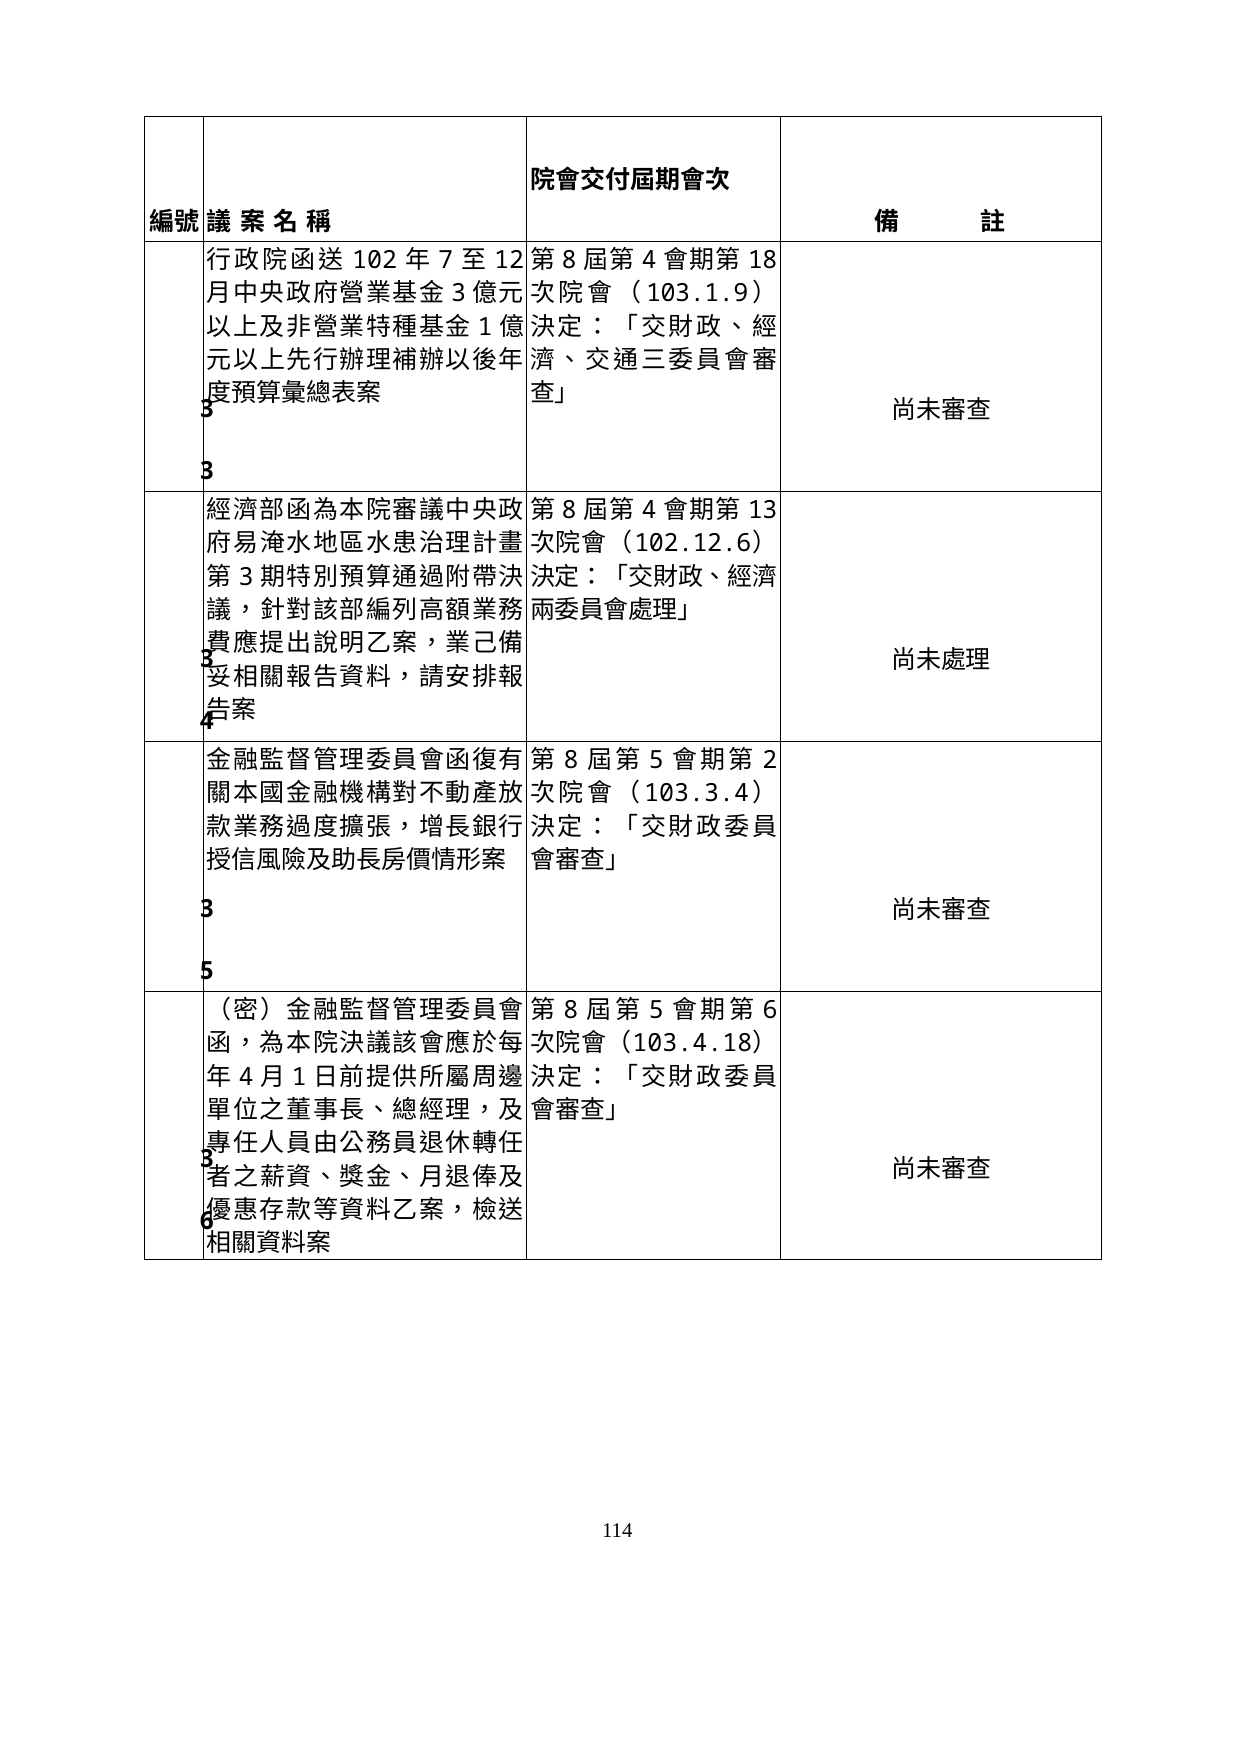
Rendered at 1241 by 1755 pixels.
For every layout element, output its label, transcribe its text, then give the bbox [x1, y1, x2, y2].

table_cell 尚未處理 [781, 492, 1101, 741]
table_cell 尚未審查 [781, 742, 1101, 991]
table_cell 尚未審查 [781, 992, 1101, 1258]
table_header 編號 [145, 117, 203, 241]
table_cell 第8屆第5會期第2次院會（103.3.4）決定：「交財政委員會審查」 [527, 742, 780, 991]
table_cell 第8屆第4會期第18次院會（103.1.9）決定：「交財政、經濟、交通三委員會審查」 [527, 242, 780, 491]
table_header 備 註 [781, 117, 1101, 241]
table_cell 金融監督管理委員會函復有關本國金融機構對不動產放款業務過度擴張，增長銀行授信風險及助長房價情形案 [204, 742, 526, 991]
table_cell 尚未審查 [781, 242, 1101, 491]
table_cell 經濟部函為本院審議中央政府易淹水地區水患治理計畫第3期特別預算通過附帶決議，針對該部編列高額業務費應提出說明乙案，業己備妥相關報告資料，請安排報告案 [204, 492, 526, 741]
table_cell 第8屆第4會期第13次院會（102.12.6）決定：「交財政、經濟兩委員會處理」 [527, 492, 780, 741]
table_cell （密）金融監督管理委員會函，為本院決議該會應於每年4月1日前提供所屬周邊單位之董事長、總經理，及專任人員由公務員退休轉任者之薪資、獎金、月退俸及優惠存款等資料乙案，檢送相關資料案 [204, 992, 526, 1258]
table_cell [145, 742, 203, 991]
table_cell 行政院函送102年7至12月中央政府營業基金3億元以上及非營業特種基金1億元以上先行辦理補辦以後年度預算彙總表案 [204, 242, 526, 491]
table_cell [145, 242, 203, 491]
table_cell 第8屆第5會期第6次院會（103.4.18）決定：「交財政委員會審查」 [527, 992, 780, 1258]
table_header 議案名稱 [204, 117, 526, 241]
table_cell [145, 992, 203, 1258]
table_header 院會交付屆期會次 [527, 117, 780, 241]
table_cell [145, 492, 203, 741]
